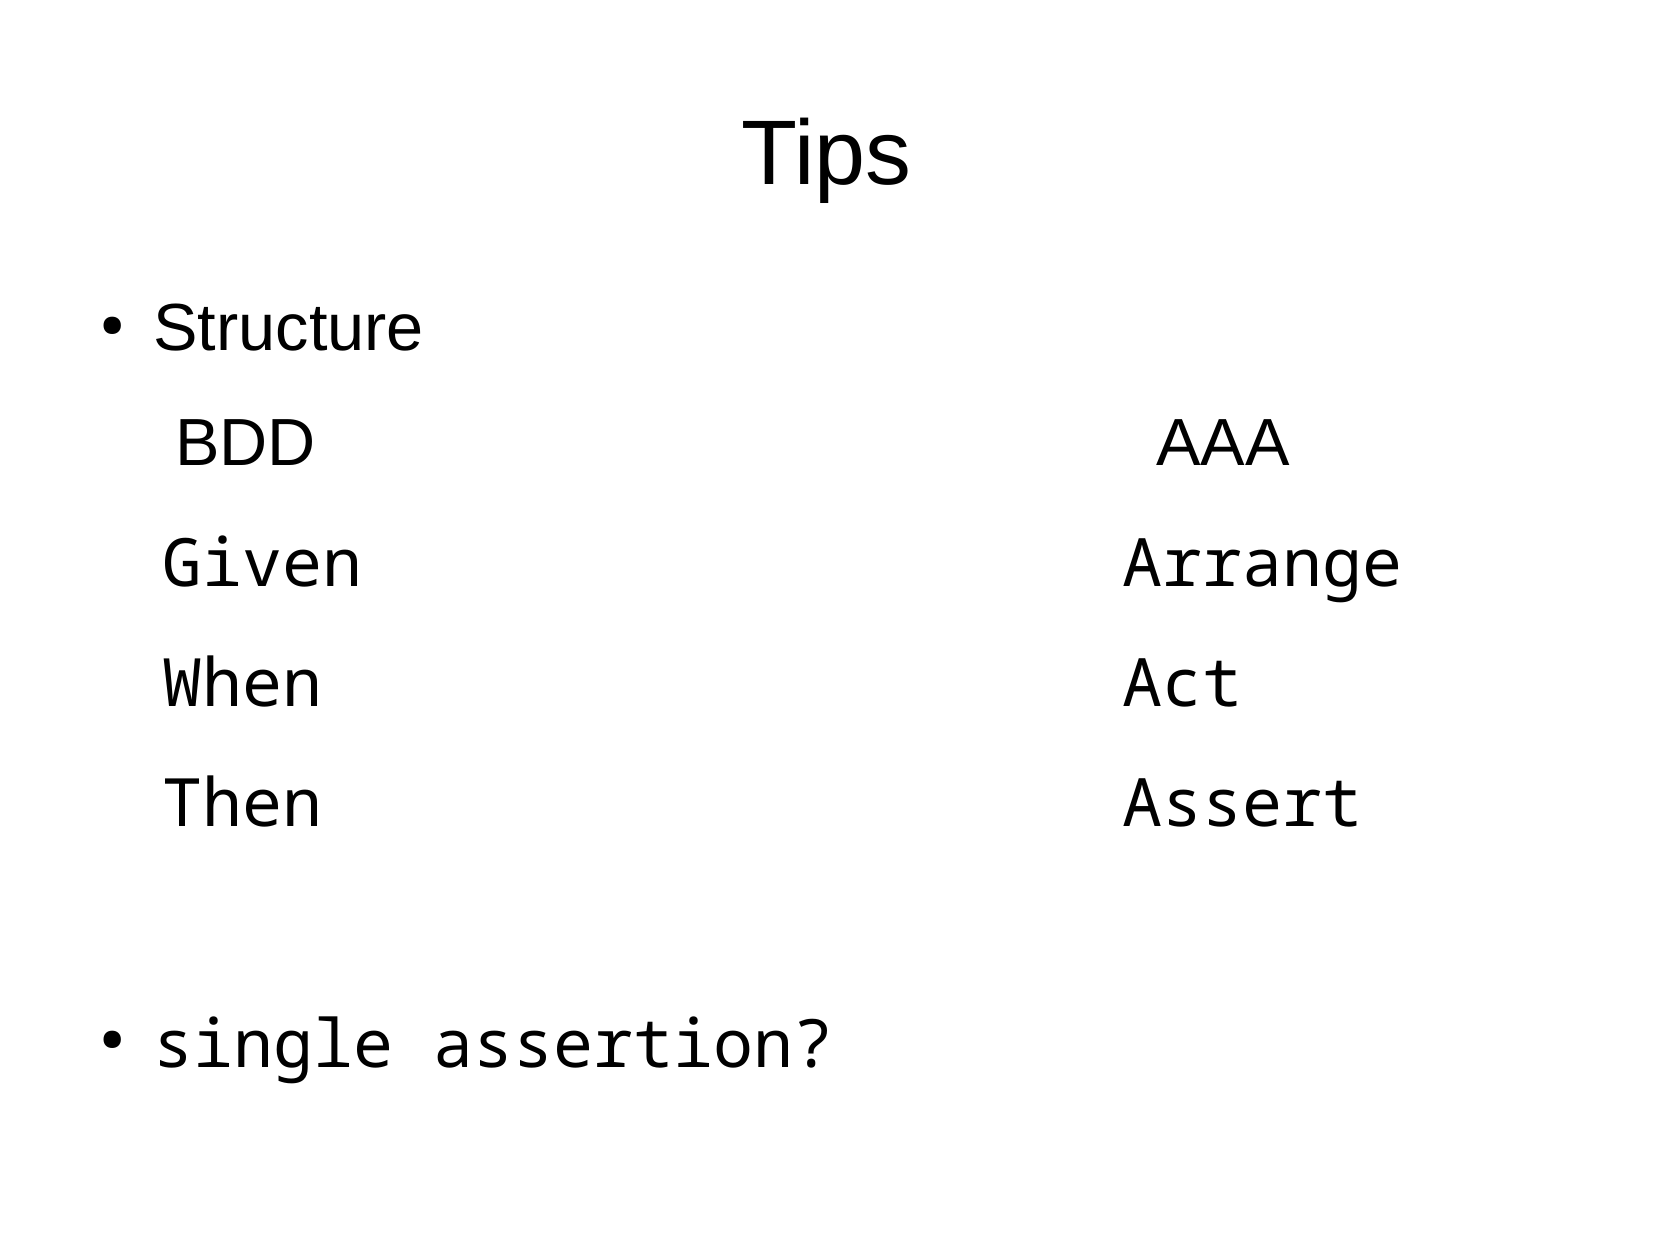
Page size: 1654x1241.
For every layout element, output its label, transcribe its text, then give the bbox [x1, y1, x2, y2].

list Structure BDD AAA Given Arrange When Act Then Assert single assertion? [82, 290, 1571, 1126]
title Tips [82, 49, 1571, 257]
